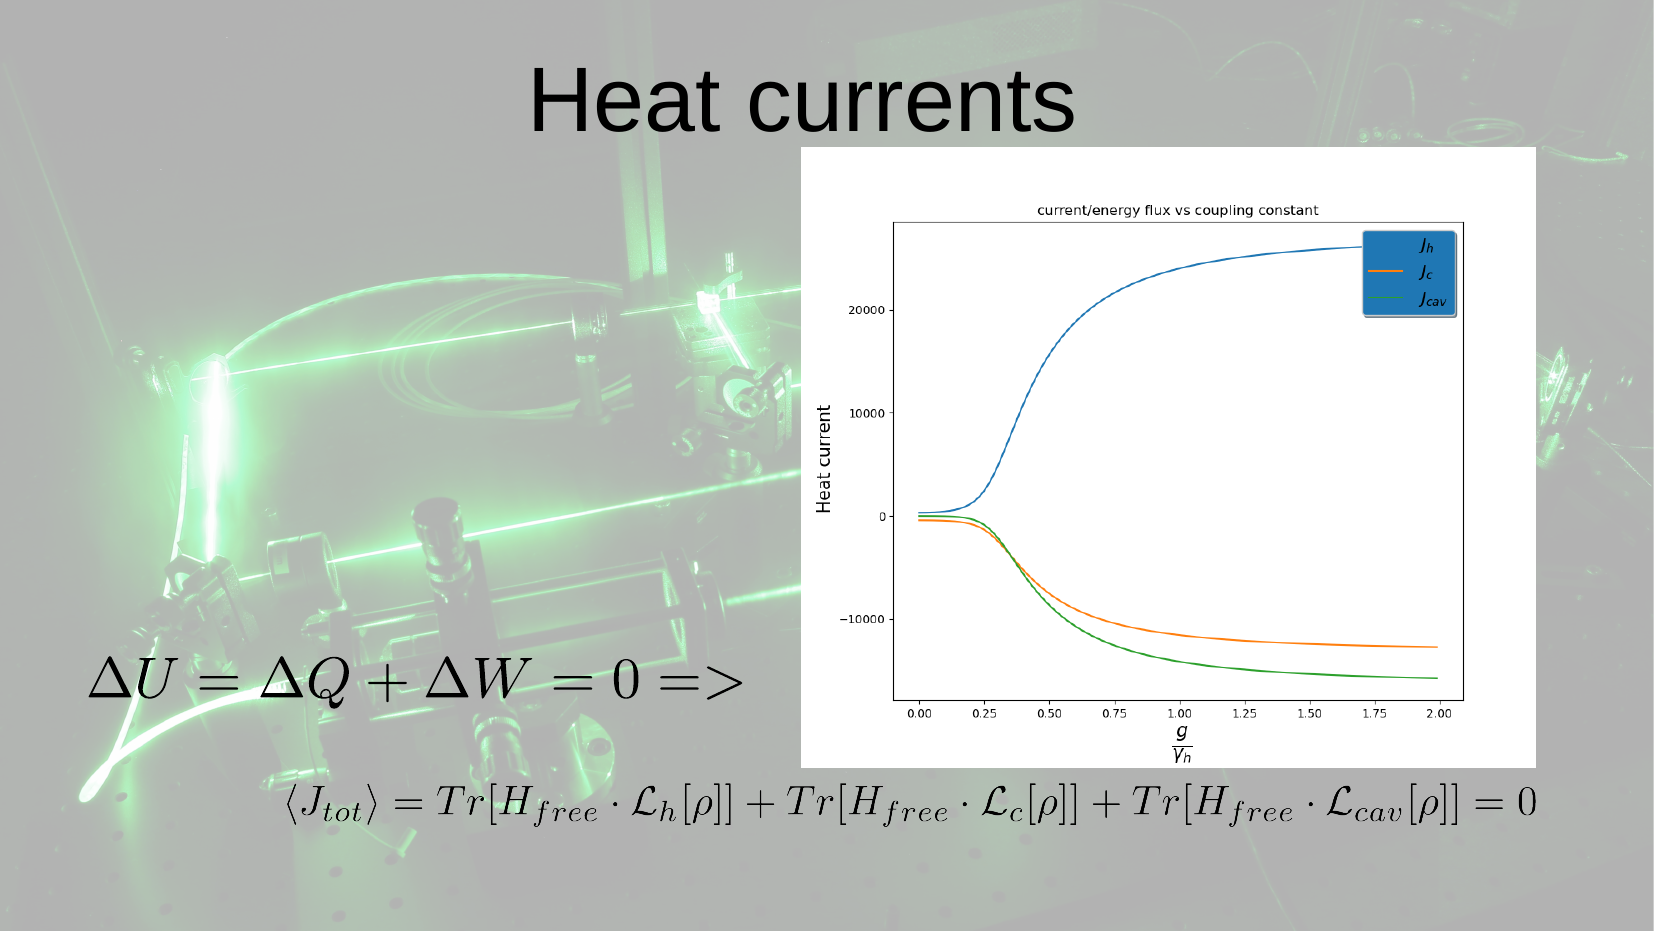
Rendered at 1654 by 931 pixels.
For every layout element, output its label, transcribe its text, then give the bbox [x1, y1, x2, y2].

text_box [474, 658, 533, 699]
text_box [260, 656, 304, 698]
text_box [368, 663, 407, 703]
text_box [613, 659, 639, 699]
picture [287, 783, 1536, 827]
text_box [706, 666, 743, 700]
text_box [88, 656, 132, 698]
text_box [138, 658, 179, 699]
picture [801, 147, 1536, 768]
text_box [308, 656, 349, 709]
title Heat currents [59, 21, 1548, 178]
text_box [425, 656, 469, 698]
